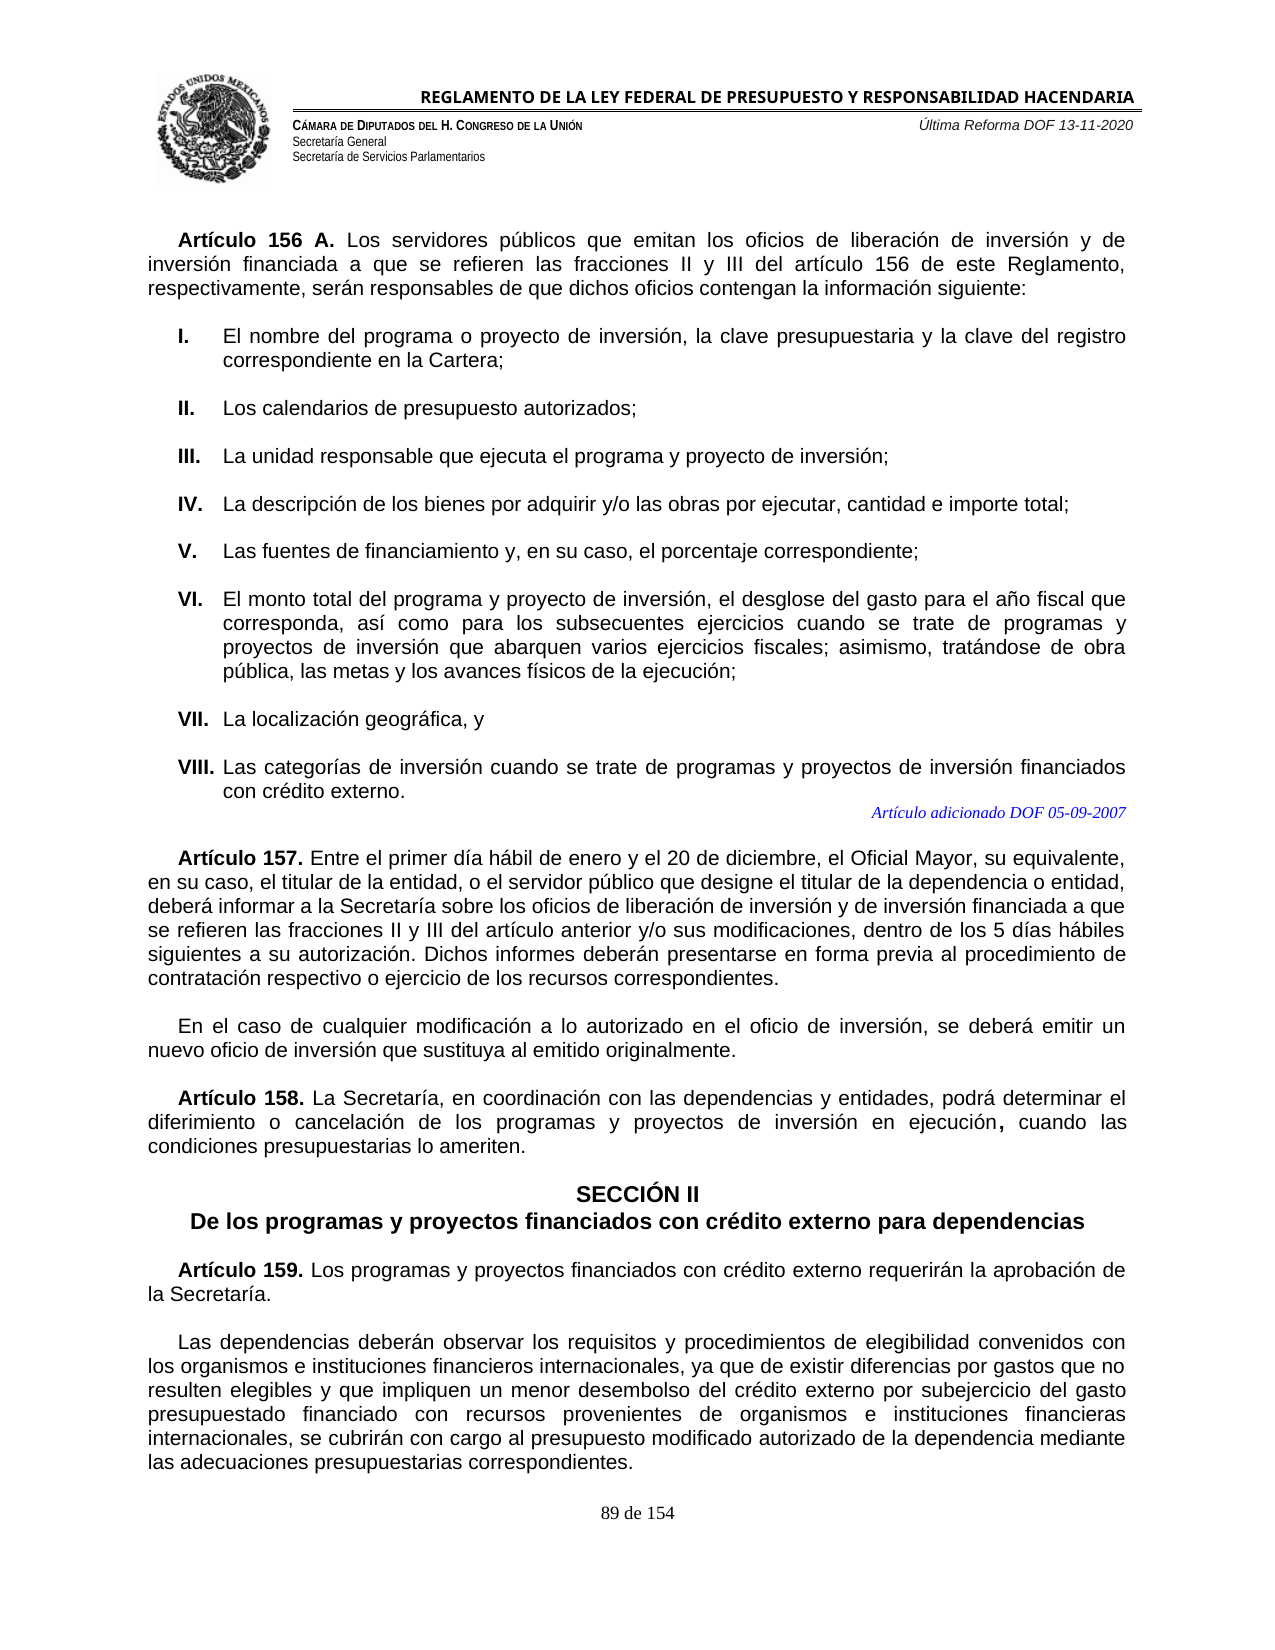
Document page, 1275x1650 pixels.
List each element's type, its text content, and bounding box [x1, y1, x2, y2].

text Artículo 158. La Secretaría, en coordinación con las dependencias y entidades, podrá determinar el diferimiento o cancelación de los programas y proyectos de inversión en ejecución, cuando las condiciones presupuestarias lo ameriten. [148, 1086, 1127, 1157]
text III. La unidad responsable que ejecuta el programa y proyecto de inversión; [178, 443, 1127, 467]
text Artículo 156 A. Los servidores públicos que emitan los oficios de liberación de inversión y de inversión financiada a que se refieren las fracciones II y III del artículo 156 de este Reglamento, respectivamente, serán responsables de que dichos oficios contengan la información siguiente: [148, 228, 1127, 300]
text En el caso de cualquier modificación a lo autorizado en el oficio de inversión, se deberá emitir un nuevo oficio de inversión que sustituya al emitido originalmente. [148, 1014, 1127, 1062]
text VII. La localización geográfica, y [178, 707, 1127, 731]
text Las dependencias deberán observar los requisitos y procedimientos de elegibilidad convenidos con los organismos e instituciones financieros internacionales, ya que de existir diferencias por gastos que no resulten elegibles y que impliquen un menor desembolso del crédito externo por subejercicio del gasto presupuestado financiado con recursos provenientes de organismos e instituciones financieras internacionales, se cubrirán con cargo al presupuesto modificado autorizado de la dependencia mediante las adecuaciones presupuestarias correspondientes. [148, 1330, 1127, 1474]
text Artículo adicionado DOF 05-09-2007 [148, 803, 1127, 822]
text II. Los calendarios de presupuesto autorizados; [178, 396, 1127, 419]
text De los programas y proyectos financiados con crédito externo para dependencias [148, 1208, 1127, 1234]
text VI. El monto total del programa y proyecto de inversión, el desglose del gasto para el año fiscal que corresponda, así como para los subsecuentes ejercicios cuando se trate de programas y proyectos de inversión que abarquen varios ejercicios fiscales; asimismo, tratándose de obra pública, las metas y los avances físicos de la ejecución; [178, 587, 1127, 683]
text Artículo 159. Los programas y proyectos financiados con crédito externo requerirán la aprobación de la Secretaría. [148, 1258, 1127, 1306]
text IV. La descripción de los bienes por adquirir y/o las obras por ejecutar, cantidad e importe total; [178, 491, 1127, 515]
text SECCIÓN II [148, 1181, 1127, 1208]
text Artículo 157. Entre el primer día hábil de enero y el 20 de diciembre, el Oficial Mayor, su equivalente, en su caso, el titular de la entidad, o el servidor público que designe el titular de la dependencia o entidad, deberá informar a la Secretaría sobre los oficios de liberación de inversión y de inversión financiada a que se refieren las fracciones II y III del artículo anterior y/o sus modificaciones, dentro de los 5 días hábiles siguientes a su autorización. Dichos informes deberán presentarse en forma previa al procedimiento de contratación respectivo o ejercicio de los recursos correspondientes. [148, 846, 1127, 990]
text VIII. Las categorías de inversión cuando se trate de programas y proyectos de inversión financiados con crédito externo. [178, 755, 1127, 803]
text V. Las fuentes de financiamiento y, en su caso, el porcentaje correspondiente; [178, 539, 1127, 563]
text I. El nombre del programa o proyecto de inversión, la clave presupuestaria y la clave del registro correspondiente en la Cartera; [178, 324, 1127, 372]
